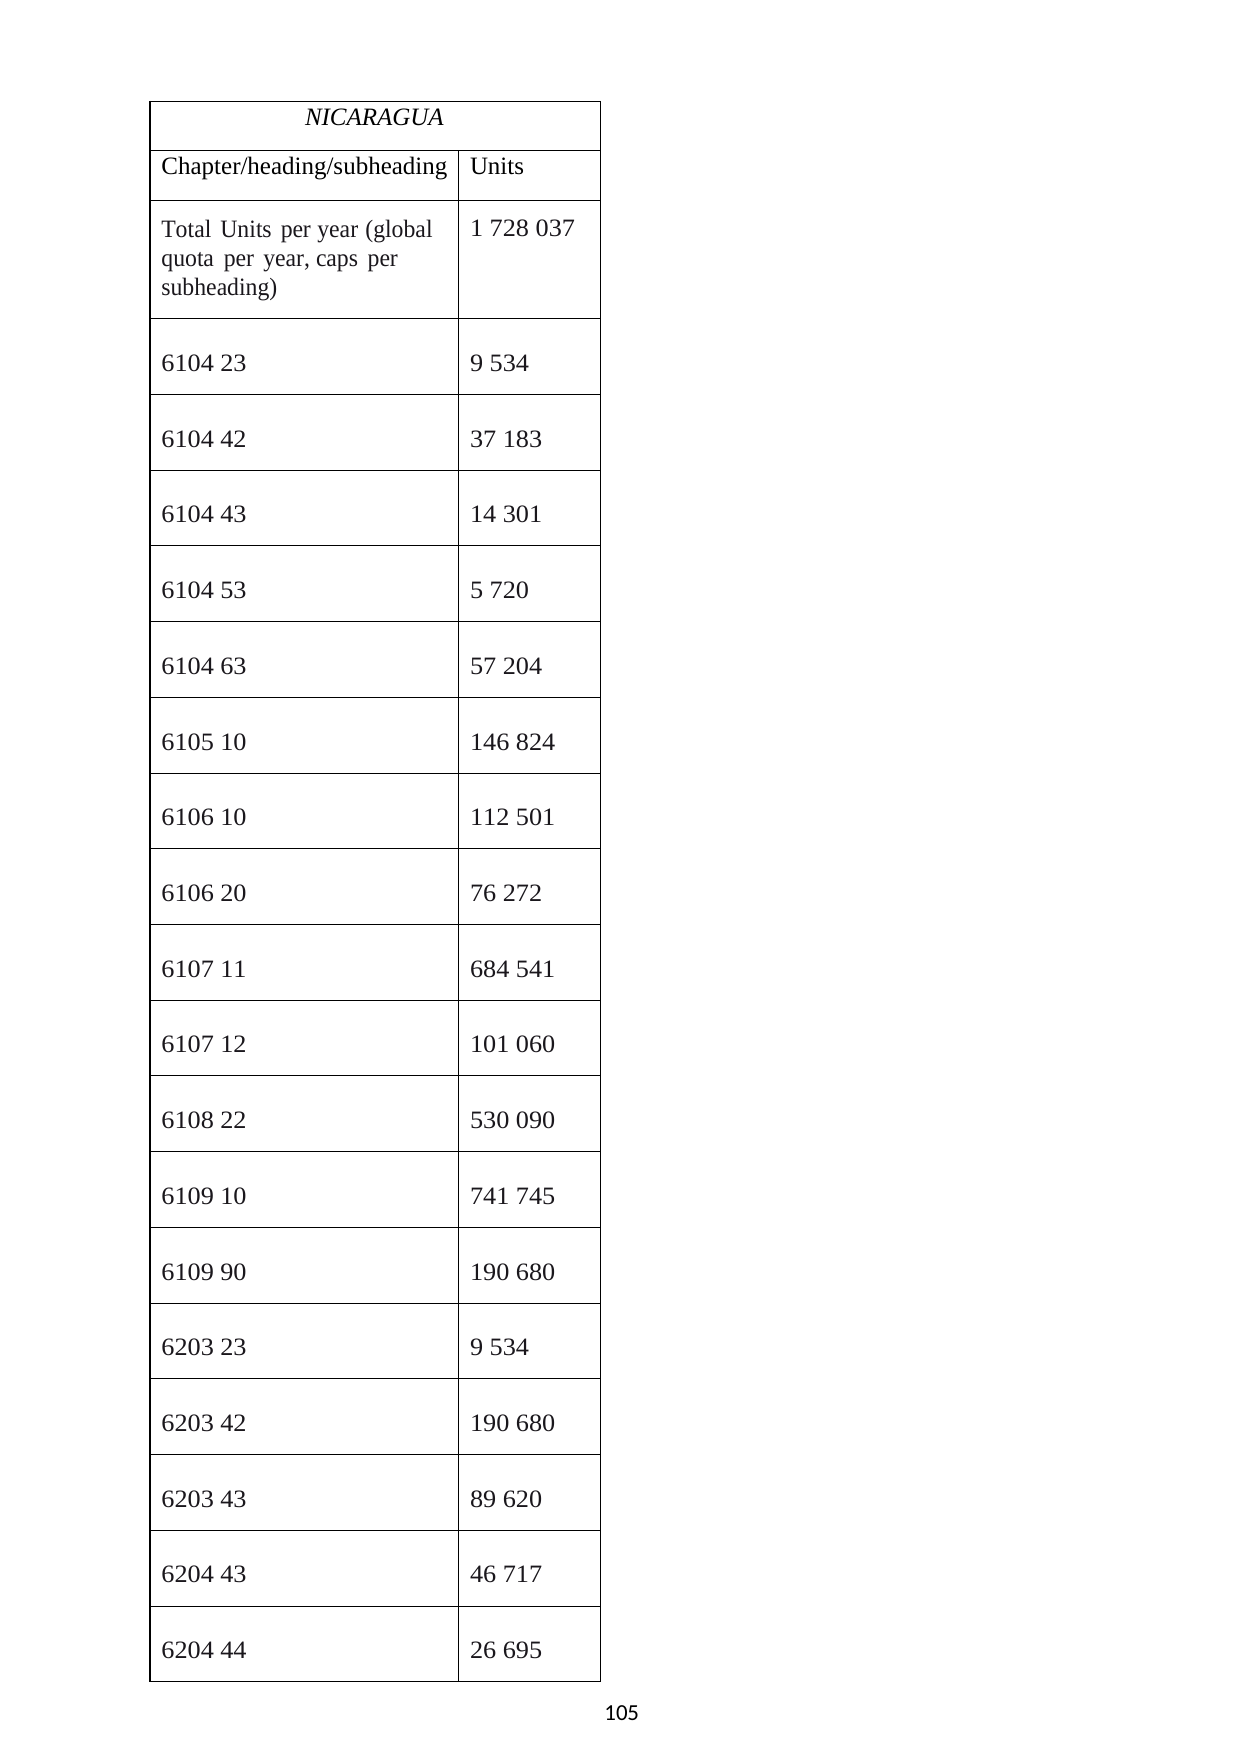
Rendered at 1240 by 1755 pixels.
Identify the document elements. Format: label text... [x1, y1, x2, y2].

table_cell 6106 10 [151, 774, 458, 848]
table_cell 741 745 [459, 1152, 600, 1227]
table_cell 6109 90 [151, 1228, 458, 1303]
table_cell 6105 10 [151, 698, 458, 772]
table_cell Chapter/heading/subheading [151, 151, 458, 199]
table_cell 6204 43 [151, 1531, 458, 1606]
table_cell 190 680 [459, 1228, 600, 1303]
table_cell 530 090 [459, 1076, 600, 1151]
table_cell 57 204 [459, 622, 600, 697]
table_cell 112 501 [459, 774, 600, 848]
table_cell 46 717 [459, 1531, 600, 1606]
table_cell 9 534 [459, 319, 600, 394]
table_cell 14 301 [459, 471, 600, 545]
table_cell 6104 63 [151, 622, 458, 697]
table_cell 190 680 [459, 1379, 600, 1454]
table_cell 684 541 [459, 925, 600, 1000]
table_cell 37 183 [459, 395, 600, 469]
table_cell 6104 23 [151, 319, 458, 394]
table_cell 6203 43 [151, 1455, 458, 1530]
table_cell 146 824 [459, 698, 600, 772]
table_cell Total Units per year (global quota per year, caps per subheading) [151, 201, 458, 318]
table_cell 9 534 [459, 1304, 600, 1378]
table_header NICARAGUA [151, 102, 600, 150]
table_cell 6104 43 [151, 471, 458, 545]
table_cell 76 272 [459, 849, 600, 924]
table_cell 26 695 [459, 1607, 600, 1681]
table_cell Units [459, 151, 600, 199]
table_cell 6204 44 [151, 1607, 458, 1681]
table_cell 6104 42 [151, 395, 458, 469]
table_cell 6106 20 [151, 849, 458, 924]
table_cell 6203 42 [151, 1379, 458, 1454]
table_cell 89 620 [459, 1455, 600, 1530]
table_cell 6104 53 [151, 546, 458, 621]
table_cell 6203 23 [151, 1304, 458, 1378]
table_cell 6107 11 [151, 925, 458, 1000]
table_cell 6108 22 [151, 1076, 458, 1151]
table_cell 6107 12 [151, 1001, 458, 1075]
table_cell 5 720 [459, 546, 600, 621]
table_cell 6109 10 [151, 1152, 458, 1227]
table_cell 1 728 037 [459, 201, 600, 318]
table_cell 101 060 [459, 1001, 600, 1075]
